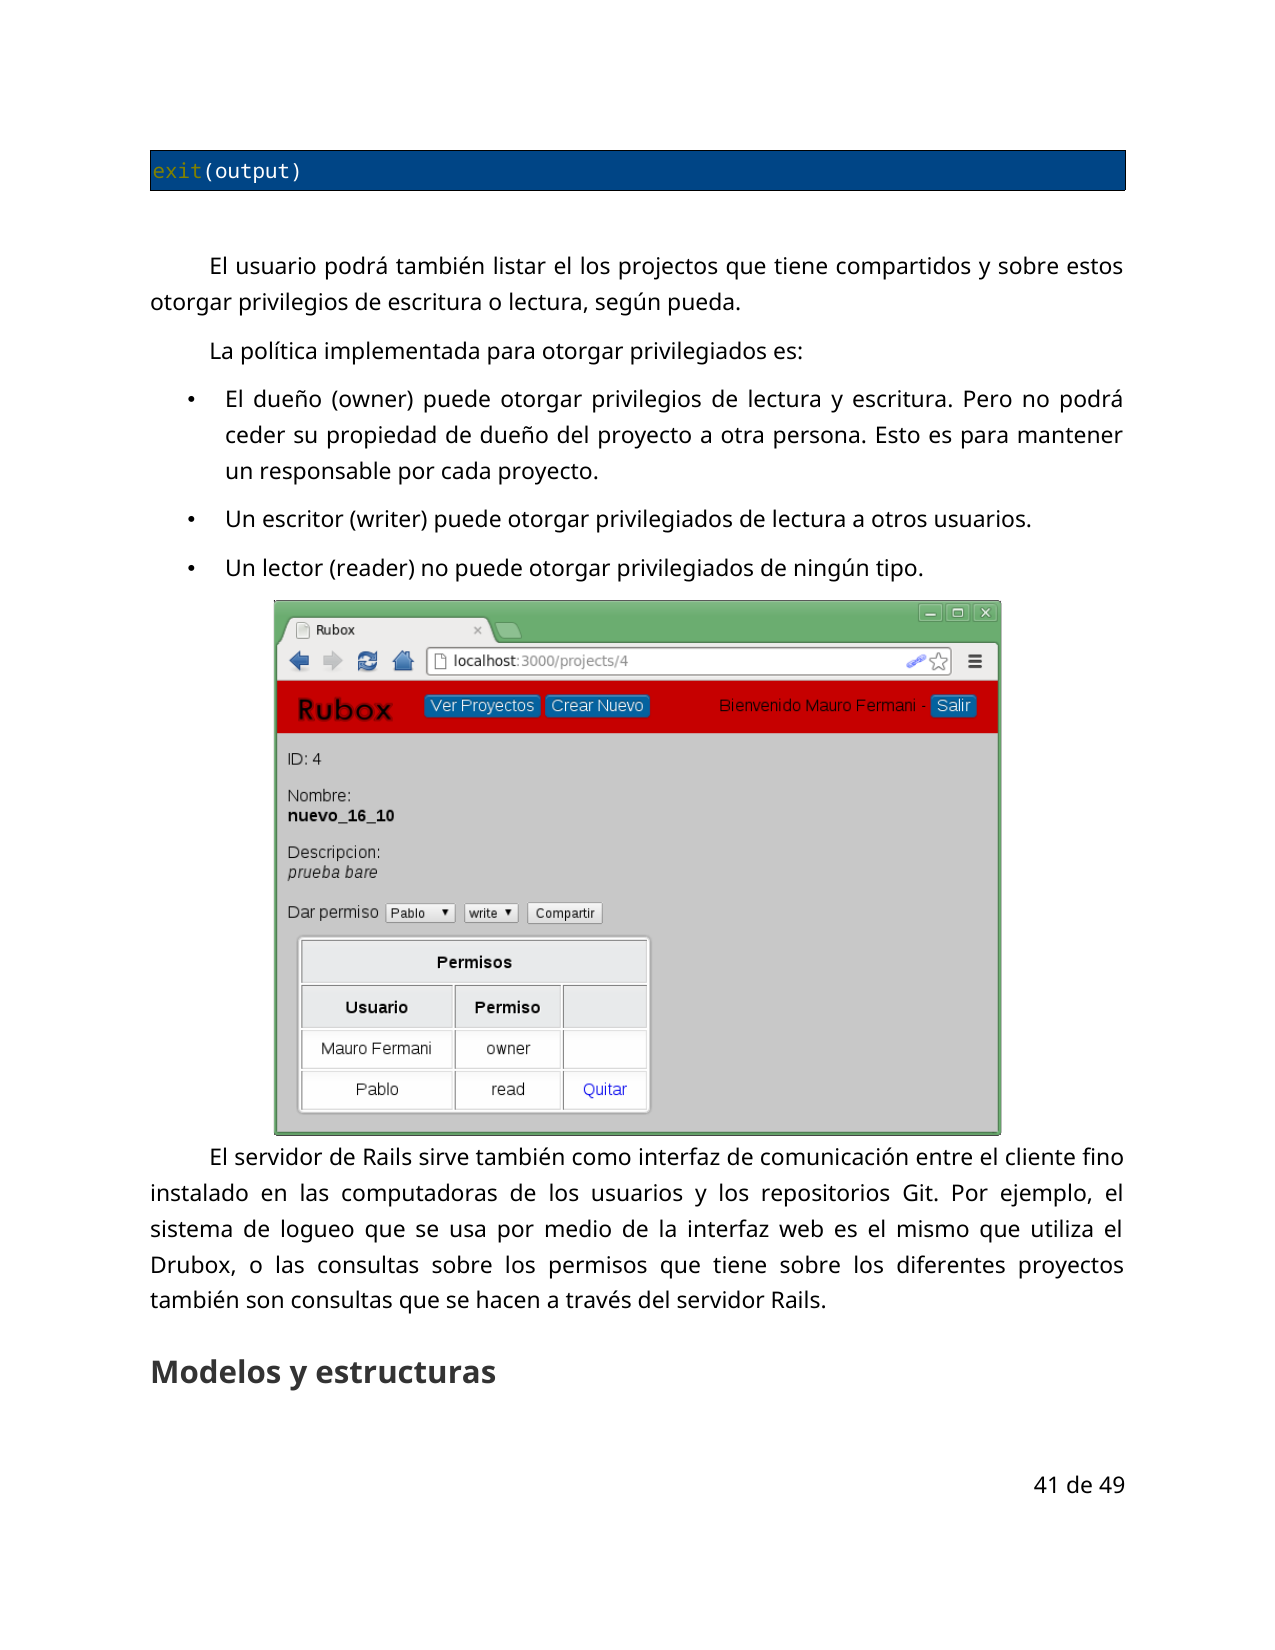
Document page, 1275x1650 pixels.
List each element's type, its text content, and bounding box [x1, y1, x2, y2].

text La política implementada para otorgar privilegiados es: [150, 335, 1125, 366]
subtitle Modelos y estructuras [150, 1349, 1125, 1392]
list Un escritor (writer) puede otorgar privilegiados de lectura a otros usuarios. [187, 503, 1125, 535]
list Un lector (reader) no puede otorgar privilegiados de ningún tipo. [187, 552, 1125, 583]
table_header exit(output) [151, 151, 1125, 190]
list El dueño (owner) puede otorgar privilegios de lectura y escritura. Pero no podrá ceder su propiedad de dueño del proyecto a otra persona. Esto es para mantener un responsable por cada proyecto. [187, 383, 1125, 486]
picture [273, 600, 1002, 1136]
text El usuario podrá también listar el los projectos que tiene compartidos y sobre estos otorgar privilegios de escritura o lectura, según pueda. [150, 250, 1125, 317]
text El servidor de Rails sirve también como interfaz de comunicación entre el cliente fino instalado en las computadoras de los usuarios y los repositorios Git. Por ejemplo, el sistema de logueo que se usa por medio de la interfaz web es el mismo que utiliza el Drubox, o las consultas sobre los permisos que tiene sobre los diferentes proyectos también son consultas que se hacen a través del servidor Rails. [150, 1136, 1125, 1316]
